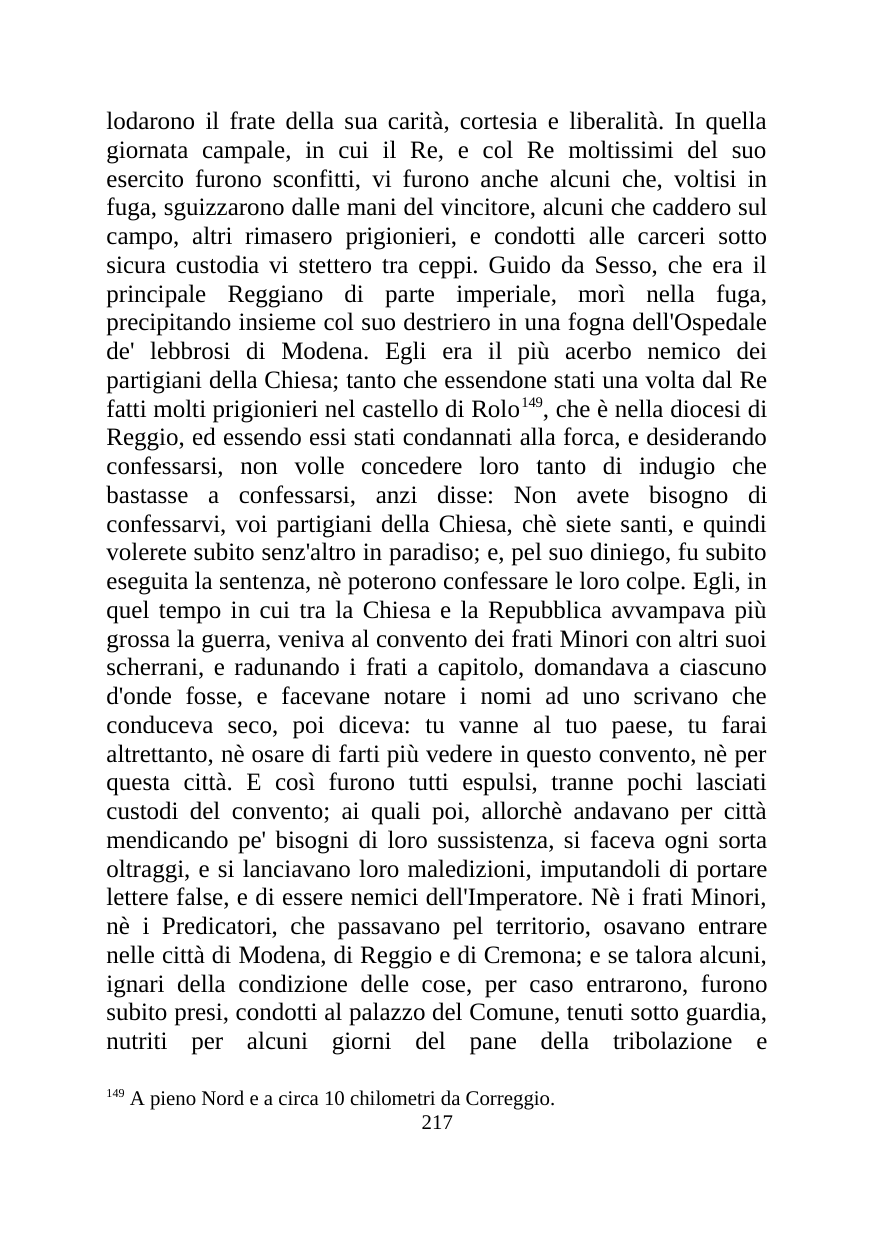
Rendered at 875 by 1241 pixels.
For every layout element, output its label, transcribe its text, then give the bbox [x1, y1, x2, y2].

text lodarono il frate della sua carità, cortesia e liberalità. In quella giornata campale, in cui il Re, e col Re moltissimi del suo esercito furono sconfitti, vi furono anche alcuni che, voltisi in fuga, sguizzarono dalle mani del vincitore, alcuni che caddero sul campo, altri rimasero prigionieri, e condotti alle carceri sotto sicura custodia vi stettero tra ceppi. Guido da Sesso, che era il principale Reggiano di parte imperiale, morì nella fuga, precipitando insieme col suo destriero in una fogna dell'Ospedale de' lebbrosi di Modena. Egli era il più acerbo nemico dei partigiani della Chiesa; tanto che essendone stati una volta dal Re fatti molti prigionieri nel castello di Rolo, che è nella diocesi di Reggio, ed essendo essi stati condannati alla forca, e desiderando confessarsi, non volle concedere loro tanto di indugio che bastasse a confessarsi, anzi disse: Non avete bisogno di confessarvi, voi partigiani della Chiesa, chè siete santi, e quindi volerete subito senz'altro in paradiso; e, pel suo diniego, fu subito eseguita la sentenza, nè poterono confessare le loro colpe. Egli, in quel tempo in cui tra la Chiesa e la Repubblica avvampava più grossa la guerra, veniva al convento dei frati Minori con altri suoi scherrani, e radunando i frati a capitolo, domandava a ciascuno d'onde fosse, e facevane notare i nomi ad uno scrivano che conduceva seco, poi diceva: tu vanne al tuo paese, tu farai altrettanto, nè osare di farti più vedere in questo convento, nè per questa città. E così furono tutti espulsi, tranne pochi lasciati custodi del convento; ai quali poi, allorchè andavano per città mendicando pe' bisogni di loro sussistenza, si faceva ogni sorta oltraggi, e si lanciavano loro maledizioni, imputandoli di portare lettere false, e di essere nemici dell'Imperatore. Nè i frati Minori, nè i Predicatori, che passavano pel territorio, osavano entrare nelle città di Modena, di Reggio e di Cremona; e se talora alcuni, ignari della condizione delle cose, per caso entrarono, furono subito presi, condotti al palazzo del Comune, tenuti sotto guardia, nutriti per alcuni giorni del pane della tribolazione e [106, 106, 768, 1055]
text A pieno Nord e a circa 10 chilometri da Correggio. [106, 1086, 768, 1110]
